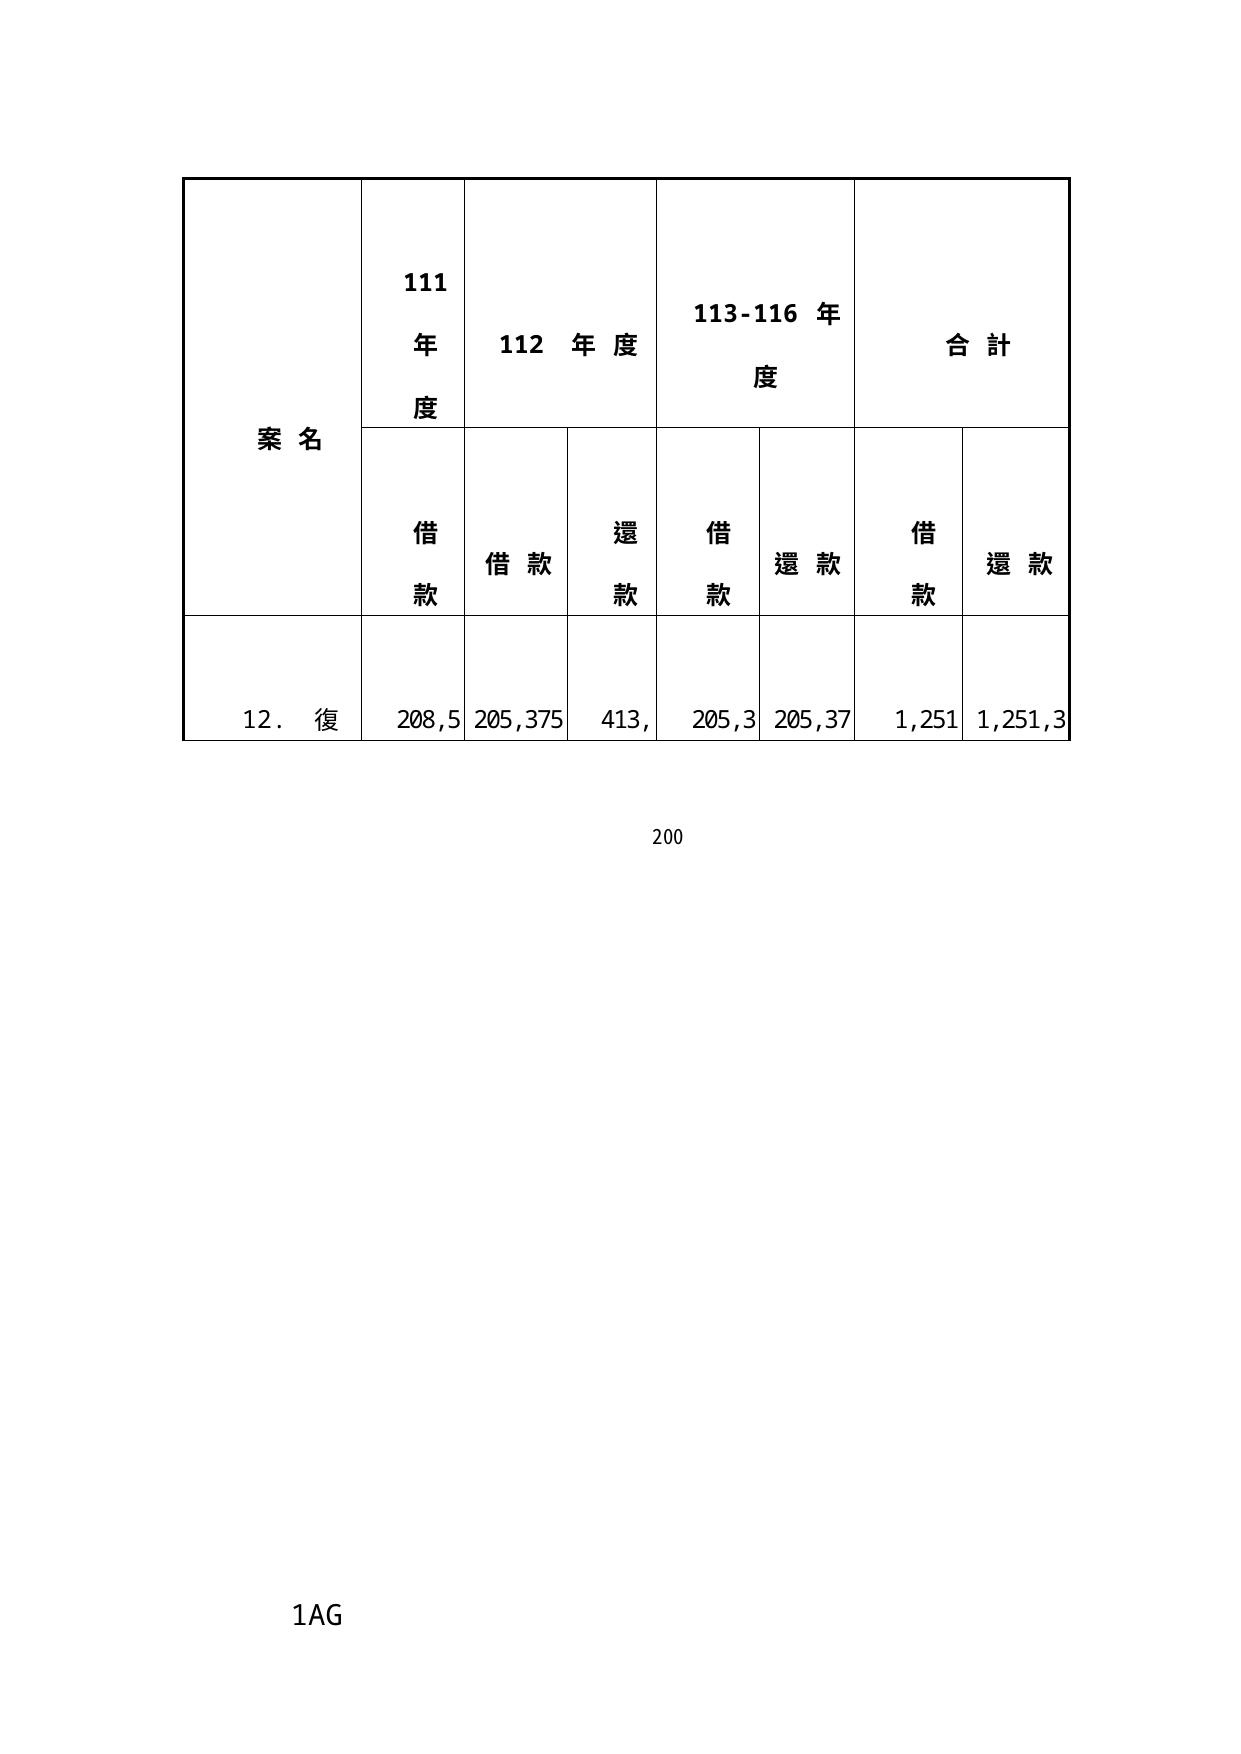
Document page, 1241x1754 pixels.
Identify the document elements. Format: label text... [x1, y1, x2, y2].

table_cell 借款 [465, 428, 567, 615]
table_cell 413, [568, 616, 656, 740]
table_cell 還款 [760, 428, 854, 615]
table_cell 205,375 [465, 616, 567, 740]
table_cell 借款 [855, 428, 962, 615]
table_cell 205,3 [657, 616, 759, 740]
table_cell 還款 [963, 428, 1068, 615]
table_cell 借款 [362, 428, 464, 615]
table_header 合計 [855, 180, 1068, 427]
table_cell 208,5 [362, 616, 464, 740]
table_cell 還款 [568, 428, 656, 615]
table_cell 205,37 [760, 616, 854, 740]
table_header 112年度 [465, 180, 656, 427]
table_cell 借款 [657, 428, 759, 615]
table_header 111年度 [362, 180, 464, 427]
table_cell 1,251,3 [963, 616, 1068, 740]
table_header 113-116年度 [657, 180, 854, 427]
table_cell 1,251 [855, 616, 962, 740]
table_cell 12.復 [185, 616, 361, 740]
table_header 案名 [185, 180, 361, 615]
